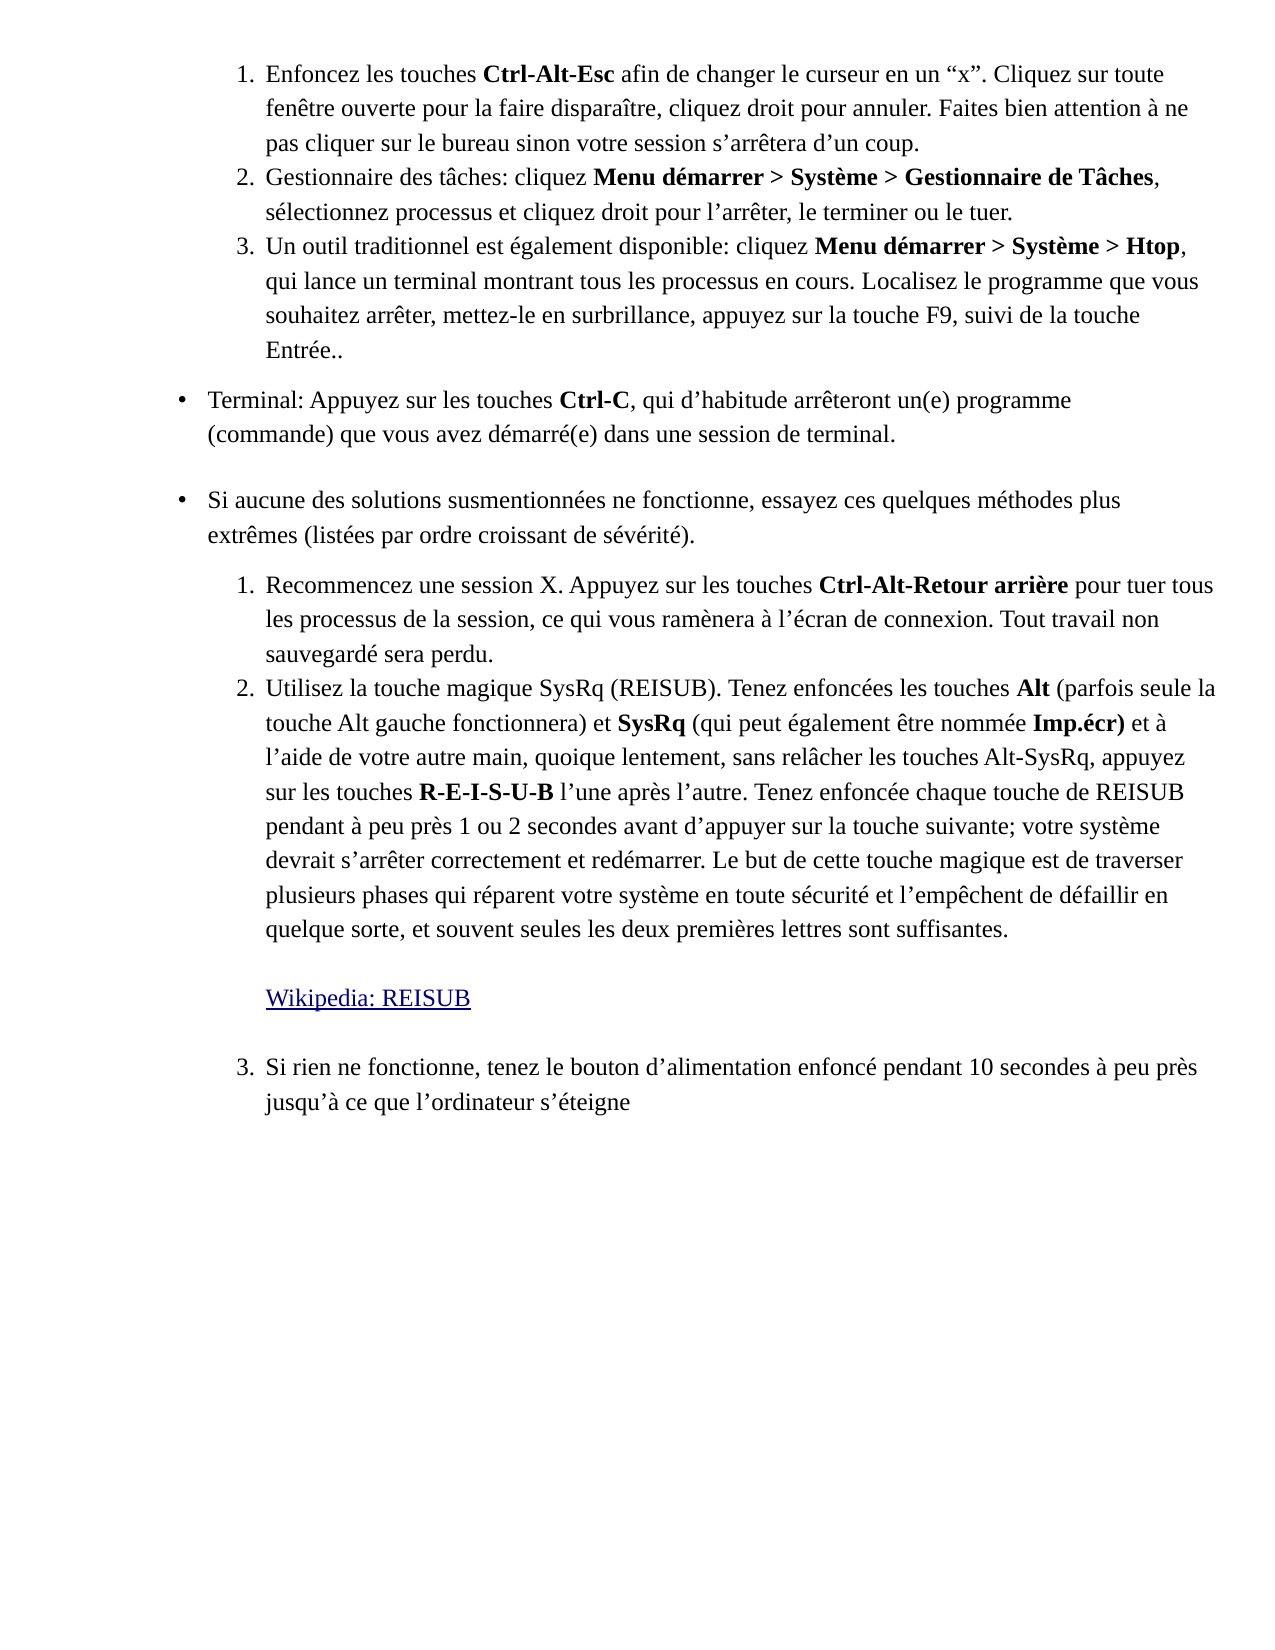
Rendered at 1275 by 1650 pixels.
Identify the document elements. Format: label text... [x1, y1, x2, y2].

list Wikipedia: REISUB [236, 983, 1216, 1012]
list Si aucune des solutions susmentionnées ne fonctionne, essayez ces quelques méthodes plus extrêmes (listées par ordre croissant de sévérité). [178, 485, 1200, 548]
list Un outil traditionnel est également disponible: cliquez Menu démarrer > Système > Htop, qui lance un terminal montrant tous les processus en cours. Localisez le programme que vous souhaitez arrêter, mettez-le en surbrillance, appuyez sur la touche F9, suivi de la touche Entrée.. [236, 231, 1216, 364]
list Recommencez une session X. Appuyez sur les touches Ctrl-Alt-Retour arrière pour tuer tous les processus de la session, ce qui vous ramènera à l’écran de connexion. Tout travail non sauvegardé sera perdu. [236, 570, 1216, 667]
list Si rien ne fonctionne, tenez le bouton d’alimentation enfoncé pendant 10 secondes à peu près jusqu’à ce que l’ordinateur s’éteigne [236, 1052, 1216, 1116]
list Utilisez la touche magique SysRq (REISUB). Tenez enfoncées les touches Alt (parfois seule la touche Alt gauche fonctionnera) et SysRq (qui peut également être nommée Imp.écr) et à l’aide de votre autre main, quoique lentement, sans relâcher les touches Alt-SysRq, appuyez sur les touches R-E-I-S-U-B l’une après l’autre. Tenez enfoncée chaque touche de REISUB pendant à peu près 1 ou 2 secondes avant d’appuyer sur la touche suivante; votre système devrait s’arrêter correctement et redémarrer. Le but de cette touche magique est de traverser plusieurs phases qui réparent votre système en toute sécurité et l’empêchent de défaillir en quelque sorte, et souvent seules les deux premières lettres sont suffisantes. [236, 673, 1216, 943]
list Enfoncez les touches Ctrl-Alt-Esc afin de changer le curseur en un “x”. Cliquez sur toute fenêtre ouverte pour la faire disparaître, cliquez droit pour annuler. Faites bien attention à ne pas cliquer sur le bureau sinon votre session s’arrêtera d’un coup. [236, 59, 1216, 157]
list Gestionnaire des tâches: cliquez Menu démarrer > Système > Gestionnaire de Tâches, sélectionnez processus et cliquez droit pour l’arrêter, le terminer ou le tuer. [236, 162, 1216, 226]
list Terminal: Appuyez sur les touches Ctrl-C, qui d’habitude arrêteront un(e) programme (commande) que vous avez démarré(e) dans une session de terminal. [178, 385, 1200, 448]
